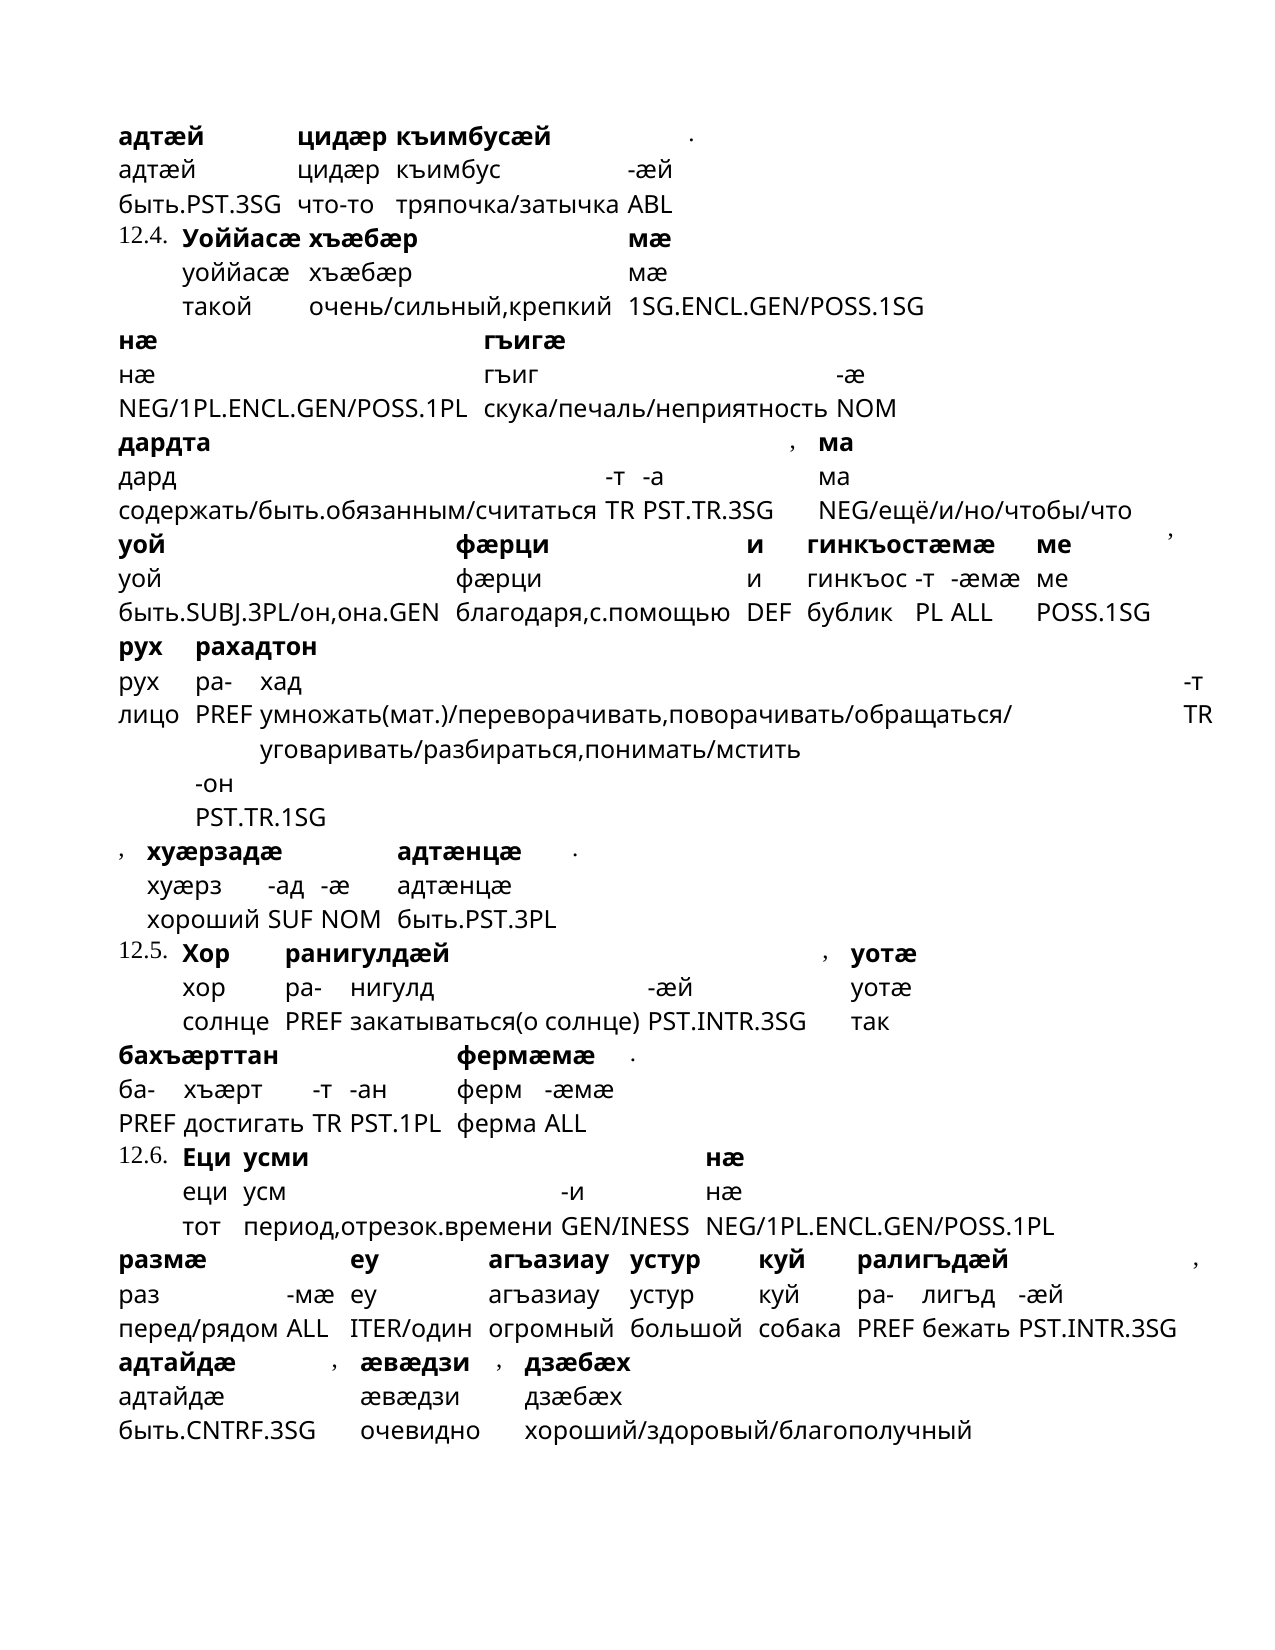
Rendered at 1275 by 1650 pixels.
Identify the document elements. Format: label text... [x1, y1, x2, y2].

text PST.INTR.3SG [1018, 1310, 1178, 1344]
text фæрци [455, 561, 731, 595]
text бежать [922, 1310, 1011, 1344]
text Еци [182, 1140, 236, 1174]
text -ан [349, 1072, 441, 1106]
text закатываться(о солнце) [350, 1004, 640, 1038]
text ’ [1166, 527, 1187, 556]
text ферм [456, 1072, 537, 1106]
text -ад [268, 867, 313, 902]
text ABL [627, 186, 673, 220]
text æвæдзи [360, 1344, 488, 1378]
text -æмæ [544, 1072, 614, 1106]
text хуæрзадæ [147, 833, 389, 867]
text адтайдæ [118, 1378, 316, 1412]
text къимбусæй [396, 118, 681, 152]
text хъæбæр [308, 220, 620, 254]
text -æй [1018, 1276, 1178, 1310]
text быть.CNTRF.3SG [118, 1412, 316, 1447]
text цидæр [297, 152, 380, 186]
text хад [260, 663, 1176, 697]
text PREF [195, 697, 252, 731]
text хъæбæр [308, 254, 612, 288]
text уотæ [851, 936, 919, 970]
text PREF [118, 1106, 176, 1140]
text TR [1183, 697, 1213, 731]
text быть.SUBJ.3PL/он,она.GEN [118, 595, 440, 629]
text огромный [488, 1310, 615, 1344]
text фæрци [455, 527, 739, 561]
text 1SG.ENCL.GEN/POSS.1SG [628, 288, 924, 322]
text -æмæ [951, 561, 1021, 595]
text , [822, 936, 843, 964]
text умножать(мат.)/переворачивать,поворачивать/обращаться/уговаривать/разбираться,понимать/мстить [260, 697, 1176, 765]
text и [746, 527, 799, 561]
text усм [243, 1174, 553, 1208]
text очень/сильный,крепкий [308, 288, 612, 322]
text ферма [456, 1106, 537, 1140]
text адтайдæ [118, 1344, 324, 1378]
text рух [118, 629, 187, 663]
text благодаря,с.помощью [455, 595, 731, 629]
text . [572, 833, 593, 862]
text Уоййасæ [182, 220, 301, 254]
text дзæбæх [524, 1344, 981, 1378]
text достигать [183, 1106, 305, 1140]
text и [746, 561, 791, 595]
text быть.PST.3PL [397, 902, 557, 936]
text ра- [284, 970, 342, 1004]
text бахъæрттан [118, 1038, 449, 1072]
text -æй [647, 970, 807, 1004]
text ранигулдæй [284, 936, 814, 970]
text устур [630, 1242, 751, 1276]
text перед/рядом [118, 1310, 279, 1344]
text -т [605, 459, 635, 493]
text 12.6. [118, 1140, 174, 1169]
text ALL [951, 595, 1021, 629]
text адтæй [118, 152, 282, 186]
text что-то [297, 186, 380, 220]
text ма [818, 459, 1133, 493]
text -а [642, 459, 774, 493]
text . [629, 1038, 651, 1067]
text ме [1036, 561, 1151, 595]
text SUF [268, 902, 313, 936]
text мæ [628, 220, 932, 254]
text дзæбæх [524, 1378, 973, 1412]
text NOM [320, 902, 382, 936]
text гъигæ [483, 322, 905, 357]
text ралигъдæй [857, 1242, 1185, 1276]
text еу [350, 1242, 481, 1276]
text ме [1036, 527, 1158, 561]
text нæ [705, 1140, 1063, 1174]
text , [496, 1344, 517, 1373]
text DEF [746, 595, 791, 629]
text усми [243, 1140, 698, 1174]
text содержать/быть.обязанным/считаться [118, 493, 598, 527]
text , [331, 1344, 352, 1373]
text ITER/один [350, 1310, 473, 1344]
text большой [630, 1310, 743, 1344]
text хороший/здоровый/благополучный [524, 1412, 973, 1447]
text еу [350, 1276, 473, 1310]
text -он [195, 765, 327, 799]
text нæ [705, 1174, 1055, 1208]
text рух [118, 663, 180, 697]
text NEG/1PL.ENCL.GEN/POSS.1PL [705, 1208, 1055, 1242]
text NEG/1PL.ENCL.GEN/POSS.1PL [118, 391, 468, 425]
text , [1193, 1242, 1214, 1271]
text -æ [320, 867, 382, 902]
text ба- [118, 1072, 176, 1106]
text скука/печаль/неприятность [483, 391, 828, 425]
text еци [182, 1174, 228, 1208]
text адтæй [118, 118, 289, 152]
text агъазиау [488, 1276, 615, 1310]
text размæ [118, 1242, 342, 1276]
text тот [182, 1208, 228, 1242]
text так [851, 1004, 912, 1038]
text 12.4. [118, 220, 174, 249]
text нæ [118, 322, 476, 357]
text раз [118, 1276, 279, 1310]
text -т [915, 561, 943, 595]
text PST.TR.1SG [195, 799, 327, 833]
text ALL [286, 1310, 335, 1344]
text PST.1PL [349, 1106, 441, 1140]
text хор [182, 970, 269, 1004]
text адтæнцæ [397, 867, 557, 902]
text тряпочка/затычка [396, 186, 620, 220]
text -æ [836, 357, 897, 391]
text мæ [628, 254, 924, 288]
text PL [915, 595, 943, 629]
text агъазиау [488, 1242, 622, 1276]
text ALL [544, 1106, 614, 1140]
text PREF [857, 1310, 914, 1344]
text очевидно [360, 1412, 481, 1447]
text TR [605, 493, 635, 527]
text хуæрз [147, 867, 260, 902]
text -и [561, 1174, 690, 1208]
text . [688, 118, 709, 147]
text -мæ [286, 1276, 335, 1310]
text хъæрт [183, 1072, 305, 1106]
text нæ [118, 357, 468, 391]
text фермæмæ [456, 1038, 622, 1072]
text ра- [195, 663, 252, 697]
text куй [758, 1242, 849, 1276]
text -т [312, 1072, 342, 1106]
text куй [758, 1276, 842, 1310]
text гинкъос [807, 561, 907, 595]
text POSS.1SG [1036, 595, 1151, 629]
text дард [118, 459, 598, 493]
text гинкъостæмæ [807, 527, 1028, 561]
text дардта [118, 425, 782, 459]
text период,отрезок.времени [243, 1208, 553, 1242]
text гъиг [483, 357, 828, 391]
text ма [818, 425, 1140, 459]
text бублик [807, 595, 907, 629]
text æвæдзи [360, 1378, 481, 1412]
text уоййасæ [182, 254, 290, 288]
text GEN/INESS [561, 1208, 690, 1242]
text -т [1183, 663, 1213, 697]
text PST.TR.3SG [642, 493, 774, 527]
text быть.PST.3SG [118, 186, 282, 220]
text къимбус [396, 152, 620, 186]
text собака [758, 1310, 842, 1344]
text устур [630, 1276, 743, 1310]
text , [118, 833, 139, 862]
text , [789, 425, 810, 453]
text ра- [857, 1276, 914, 1310]
text -æй [627, 152, 673, 186]
text уой [118, 527, 448, 561]
text лигъд [922, 1276, 1011, 1310]
text Хор [182, 936, 277, 970]
text лицо [118, 697, 180, 731]
text PST.INTR.3SG [647, 1004, 807, 1038]
text рахадтон [195, 629, 1220, 663]
text 12.5. [118, 936, 174, 964]
text TR [312, 1106, 342, 1140]
text нигулд [350, 970, 640, 1004]
text уотæ [851, 970, 912, 1004]
text солнце [182, 1004, 269, 1038]
text уой [118, 561, 440, 595]
text такой [182, 288, 290, 322]
text PREF [284, 1004, 342, 1038]
text хороший [147, 902, 260, 936]
text адтæнцæ [397, 833, 564, 867]
text цидæр [297, 118, 388, 152]
text NEG/ещё/и/но/чтобы/что [818, 493, 1133, 527]
text NOM [836, 391, 897, 425]
